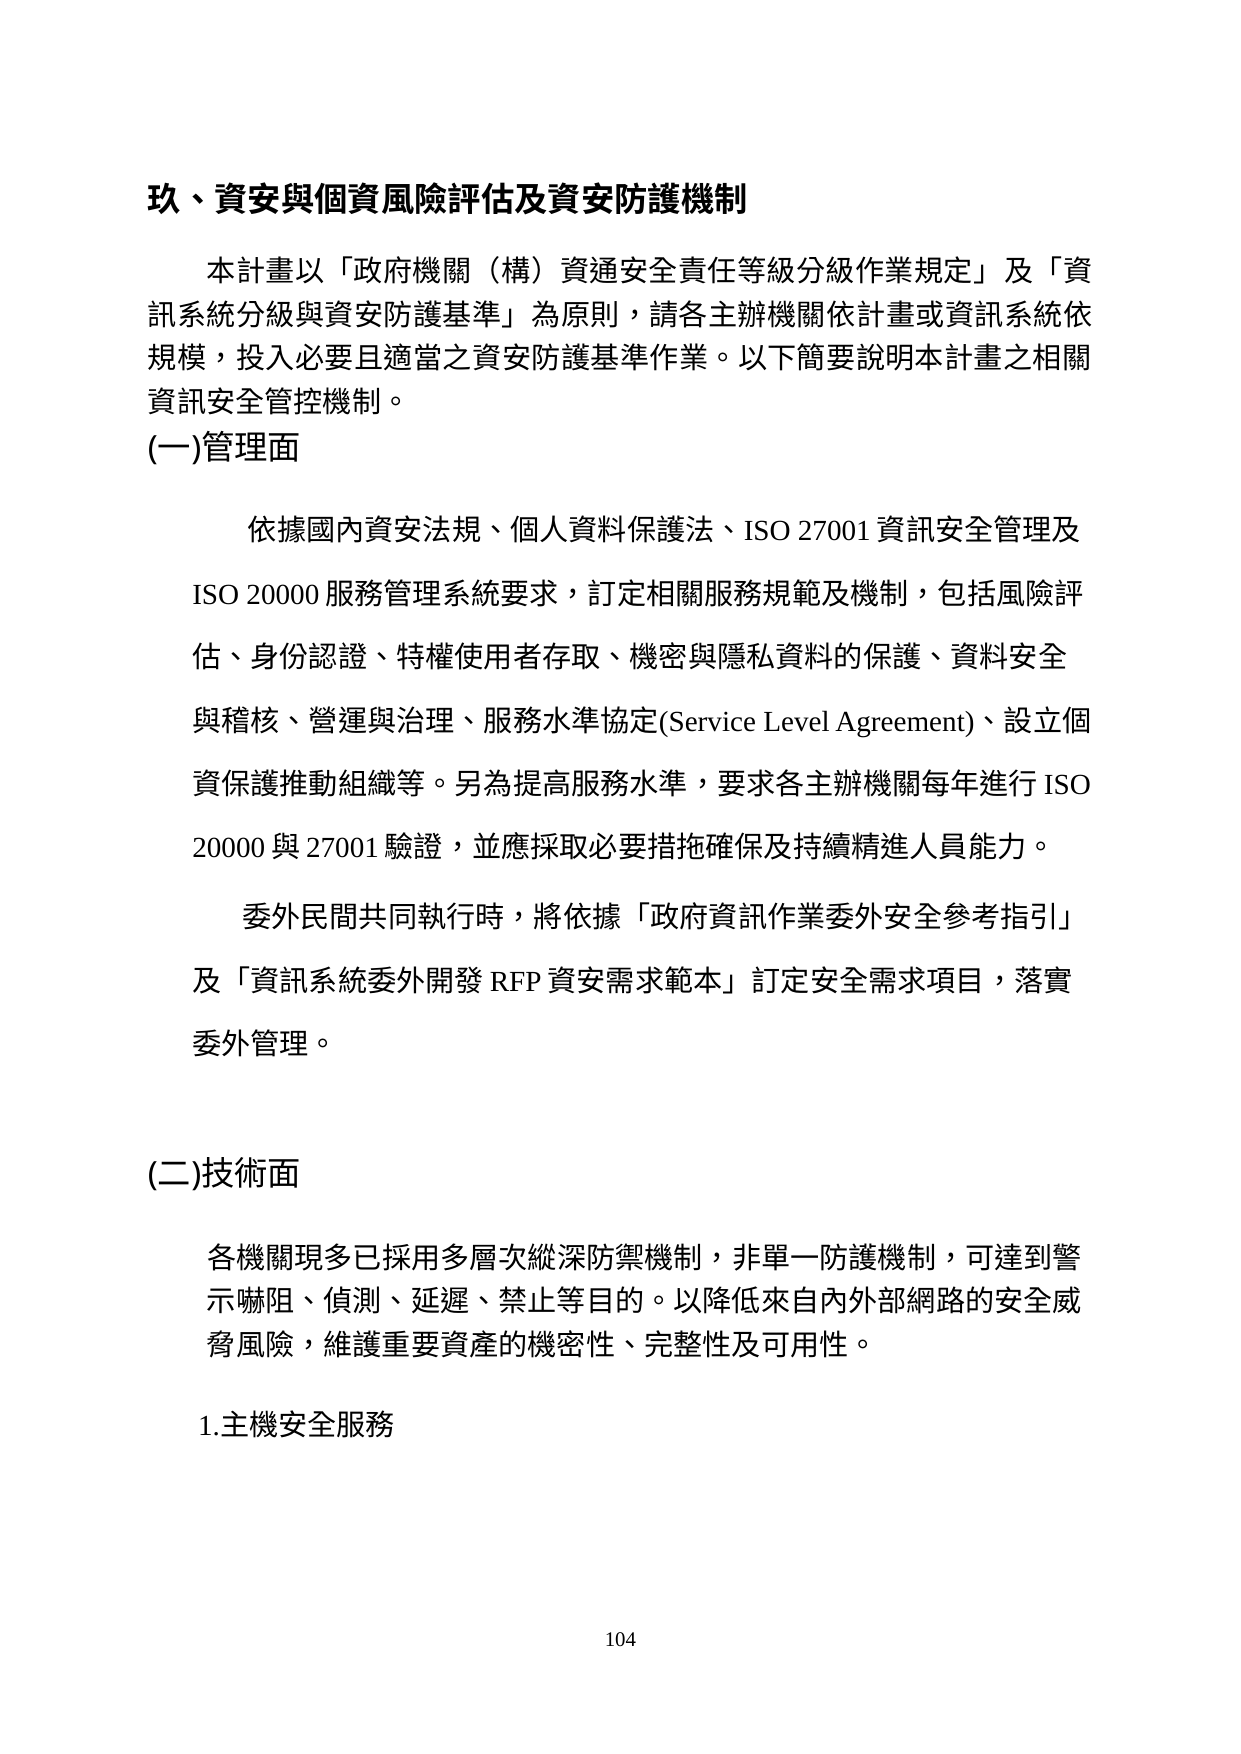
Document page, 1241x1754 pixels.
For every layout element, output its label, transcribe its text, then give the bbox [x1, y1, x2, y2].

text 各機關現多已採用多層次縱深防禦機制，非單一防護機制，可達到警示嚇阻、偵測、延遲、禁止等目的。以降低來自內外部網路的安全威脅風險，維護重要資產的機密性、完整性及可用性。 [207, 1233, 1092, 1364]
text 本計畫以「政府機關（構）資通安全責任等級分級作業規定」及「資訊系統分級與資安防護基準」為原則，請各主辦機關依計畫或資訊系統依規模，投入必要且適當之資安防護基準作業。以下簡要說明本計畫之相關資訊安全管控機制。 [148, 246, 1092, 421]
subtitle 玖、資安與個資風險評估及資安防護機制 [148, 173, 1092, 221]
text 1.主機安全服務 [198, 1402, 1092, 1444]
text 依據國內資安法規、個人資料保護法、ISO 27001資訊安全管理及ISO 20000服務管理系統要求，訂定相關服務規範及機制，包括風險評估、身份認證、特權使用者存取、機密與隱私資料的保護、資料安全與稽核、營運與治理、服務水準協定(Service Level Agreement)、設立個資保護推動組織等。另為提高服務水準，要求各主辦機關每年進行ISO 20000與27001驗證，並應採取必要措拖確保及持續精進人員能力。 [192, 507, 1092, 866]
text (二)技術面 [148, 1147, 1092, 1195]
text (一)管理面 [148, 421, 1092, 469]
text 委外民間共同執行時，將依據「政府資訊作業委外安全參考指引」及「資訊系統委外開發RFP資安需求範本」訂定安全需求項目，落實委外管理。 [192, 894, 1092, 1063]
